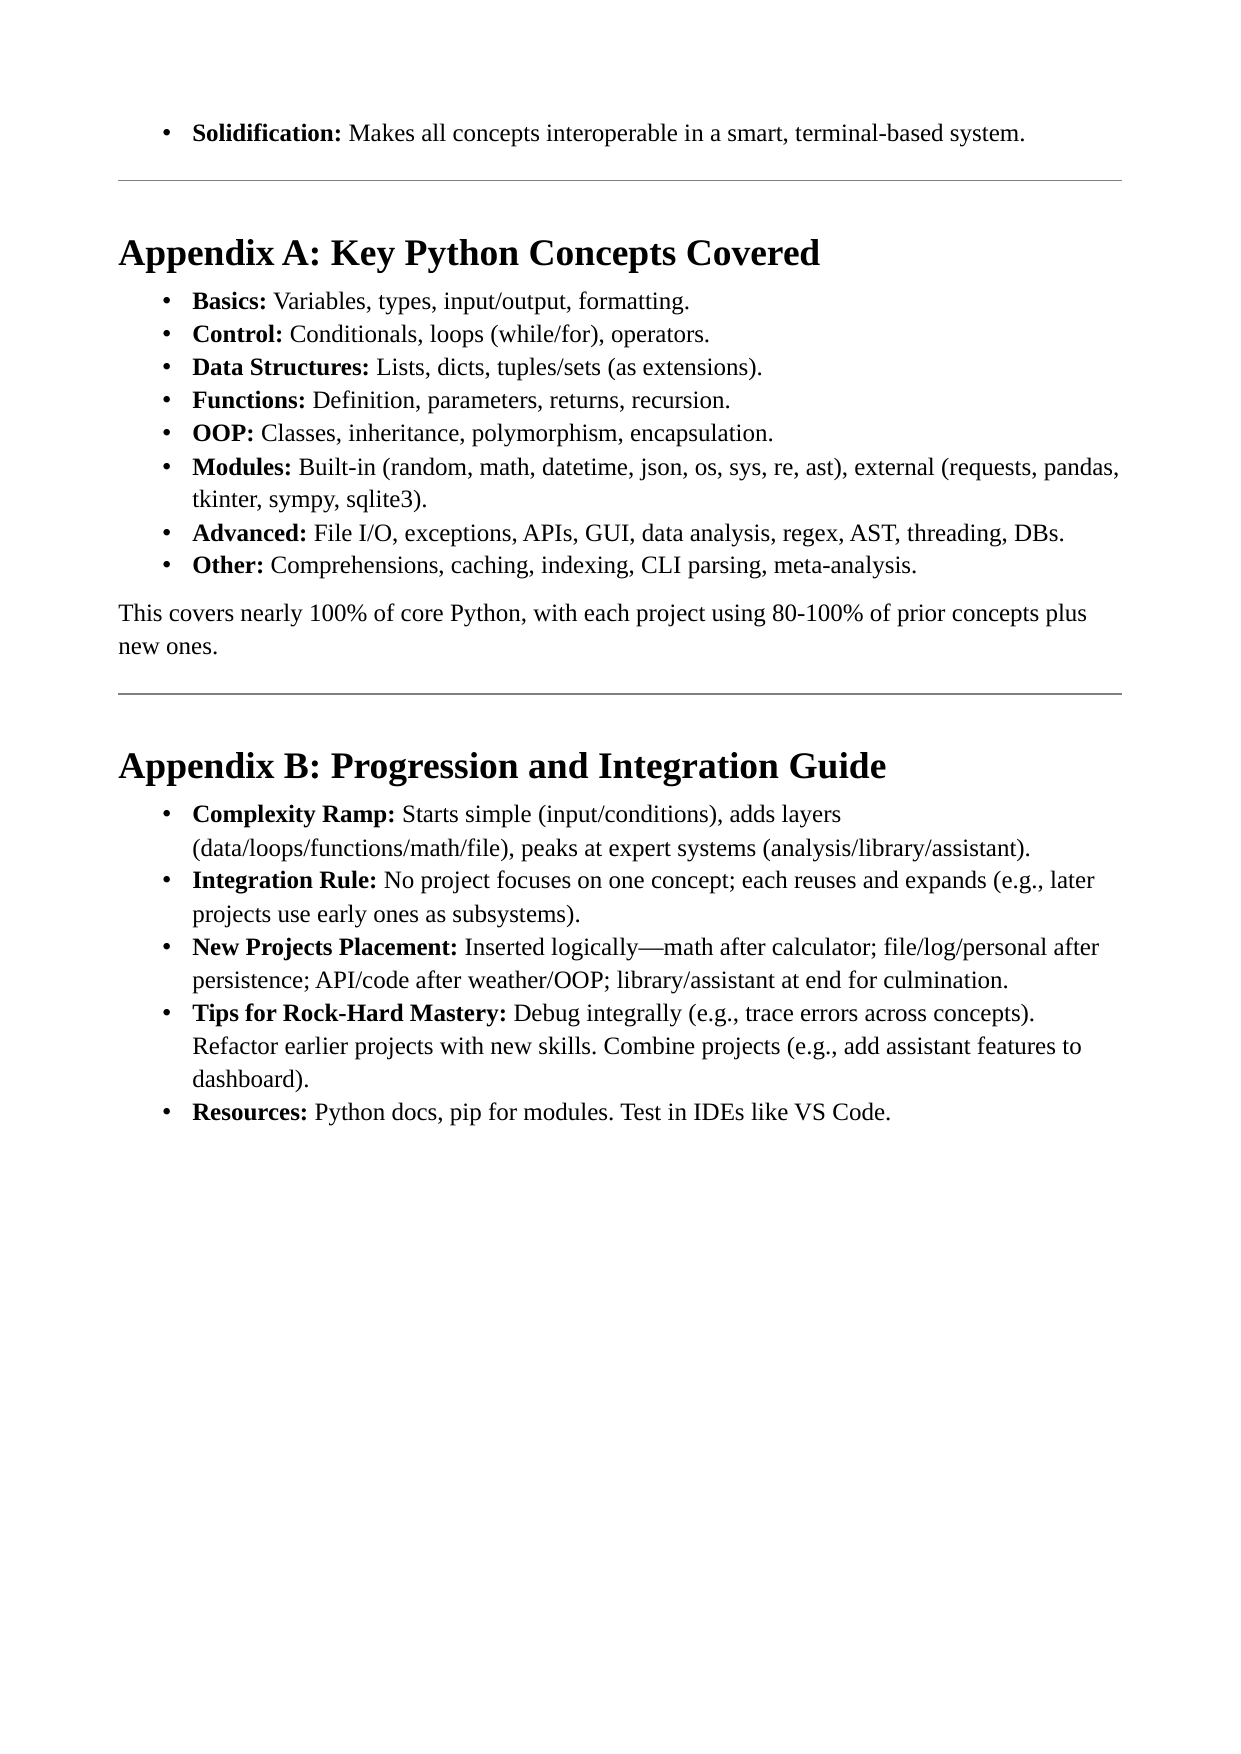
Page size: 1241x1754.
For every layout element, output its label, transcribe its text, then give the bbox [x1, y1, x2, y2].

list Functions: Definition, parameters, returns, recursion. [162, 386, 1122, 414]
list Basics: Variables, types, input/output, formatting. [162, 286, 1122, 315]
list Solidification: Makes all concepts interoperable in a smart, terminal-based system. [162, 118, 1122, 147]
list Complexity Ramp: Starts simple (input/conditions), adds layers (data/loops/functions/math/file), peaks at expert systems (analysis/library/assistant). [162, 799, 1122, 861]
subtitle Appendix A: Key Python Concepts Covered [118, 231, 1122, 274]
list New Projects Placement: Inserted logically—math after calculator; file/log/personal after persistence; API/code after weather/OOP; library/assistant at end for culmination. [162, 932, 1122, 993]
list Resources: Python docs, pip for modules. Test in IDEs like VS Code. [162, 1097, 1122, 1126]
list Tips for Rock-Hard Mastery: Debug integrally (e.g., trace errors across concepts). Refactor earlier projects with new skills. Combine projects (e.g., add assistant features to dashboard). [162, 998, 1122, 1092]
text This covers nearly 100% of core Python, with each project using 80-100% of prior concepts plus new ones. [118, 598, 1122, 660]
list Data Structures: Lists, dicts, tuples/sets (as extensions). [162, 352, 1122, 381]
subtitle Appendix B: Progression and Integration Guide [118, 744, 1122, 787]
list Other: Comprehensions, caching, indexing, CLI parsing, meta-analysis. [162, 551, 1122, 579]
list Control: Conditionals, loops (while/for), operators. [162, 319, 1122, 348]
list Advanced: File I/O, exceptions, APIs, GUI, data analysis, regex, AST, threading, DBs. [162, 518, 1122, 546]
list Modules: Built-in (random, math, datetime, json, os, sys, re, ast), external (requests, pandas, tkinter, sympy, sqlite3). [162, 452, 1122, 513]
list OOP: Classes, inheritance, polymorphism, encapsulation. [162, 418, 1122, 447]
list Integration Rule: No project focuses on one concept; each reuses and expands (e.g., later projects use early ones as subsystems). [162, 866, 1122, 927]
